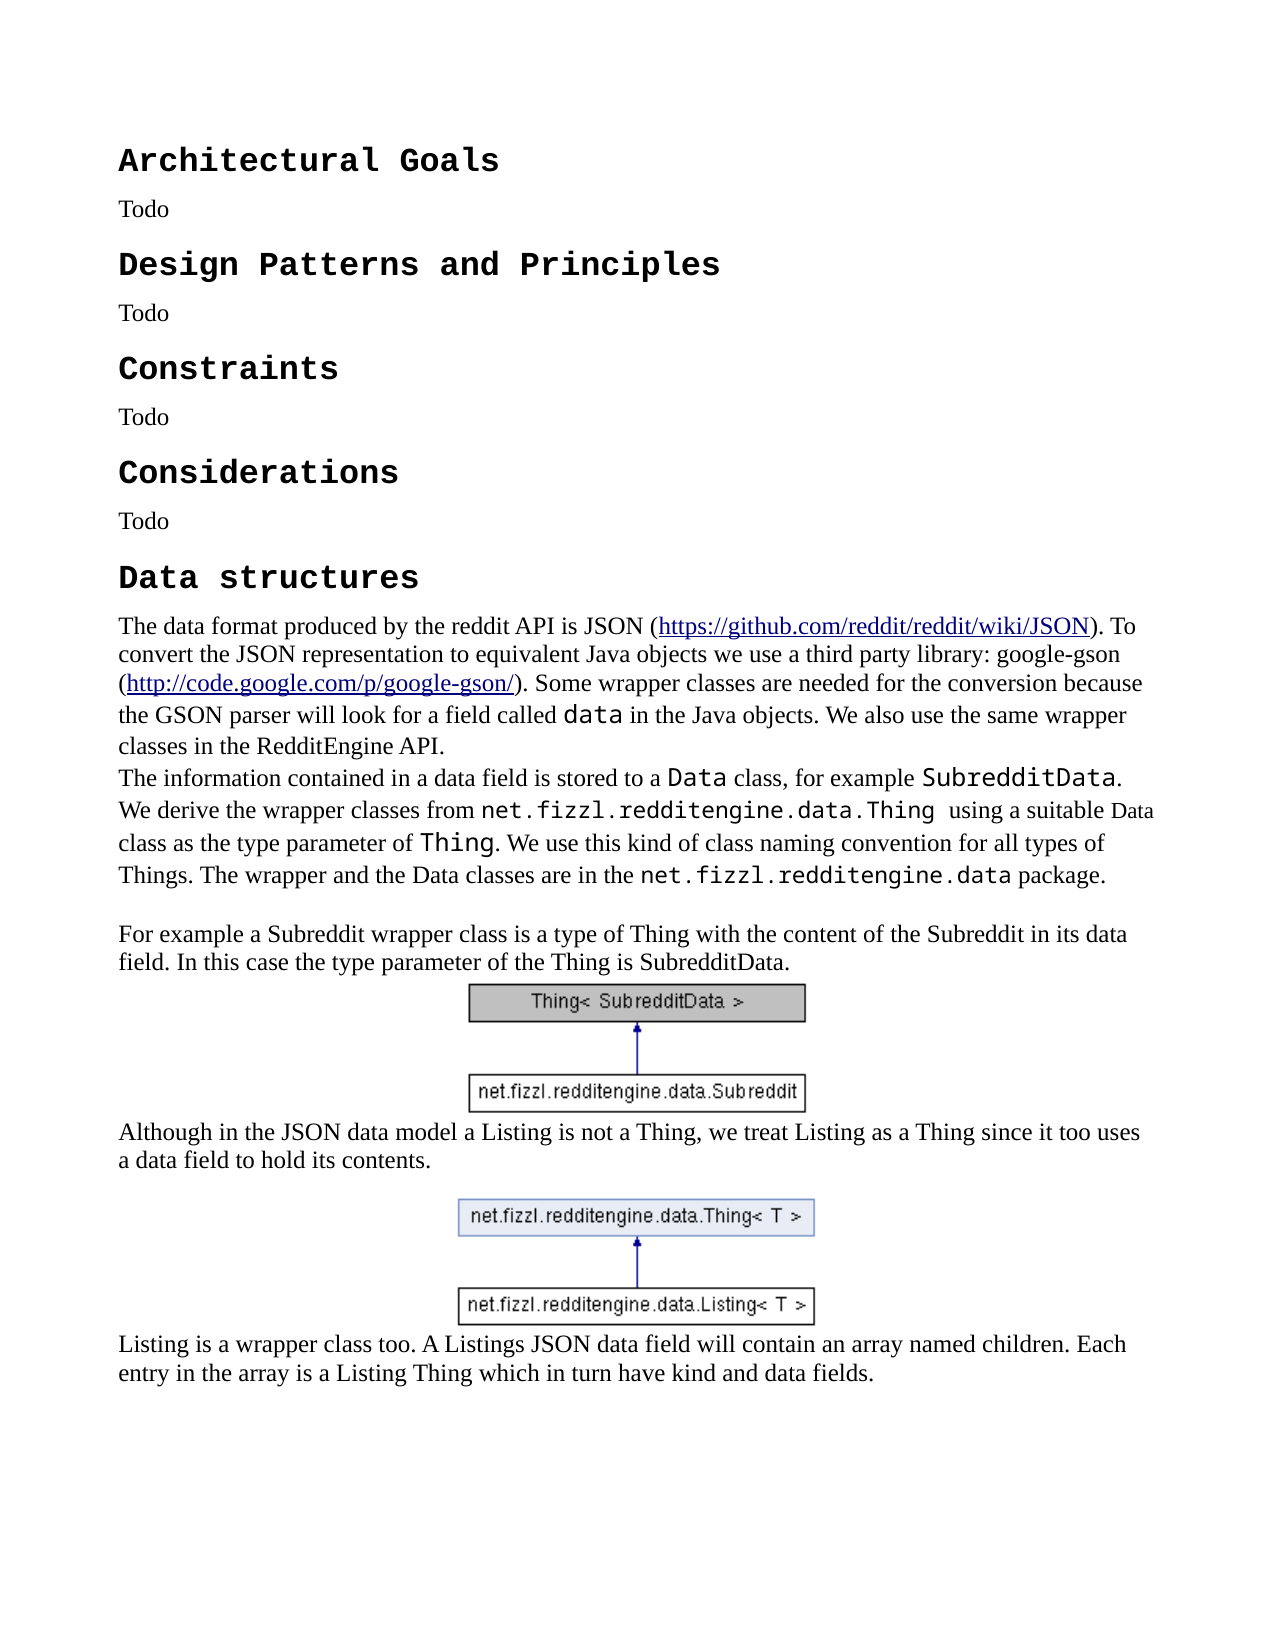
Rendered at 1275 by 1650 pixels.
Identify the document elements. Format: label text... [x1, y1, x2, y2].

text Although in the JSON data model a Listing is not a Thing, we treat Listing as a Thing since it too uses a data field to hold its contents. [118, 976, 1157, 1174]
subtitle Architectural Goals [118, 143, 1157, 181]
text Todo [118, 506, 1157, 535]
text For example a Subreddit wrapper class is a type of Thing with the content of the Subreddit in its data field. In this case the type parameter of the Thing is SubredditData. [118, 919, 1157, 976]
text The information contained in a data field is stored to a Data class, for example SubredditData. We derive the wrapper classes from net.fizzl.redditengine.data.Thing using a suitable Data class as the type parameter of Thing. We use this kind of class naming convention for all types of Things. The wrapper and the Data classes are in the net.fizzl.redditengine.data package. [118, 760, 1157, 890]
subtitle Design Patterns and Principles [118, 247, 1157, 285]
subtitle Data structures [118, 560, 1157, 598]
text Todo [118, 194, 1157, 222]
text The data format produced by the reddit API is JSON (https://github.com/reddit/reddit/wiki/JSON). To convert the JSON representation to equivalent Java objects we use a third party library: google-gson (http://code.google.com/p/google-gson/). Some wrapper classes are needed for the conversion because the GSON parser will look for a field called data in the Java objects. We also use the same wrapper classes in the RedditEngine API. [118, 611, 1157, 760]
text Todo [118, 298, 1157, 327]
subtitle Constraints [118, 352, 1157, 390]
subtitle Considerations [118, 456, 1157, 494]
text Listing is a wrapper class too. A Listings JSON data field will contain an array named children. Each entry in the array is a Listing Thing which in turn have kind and data fields. [118, 1174, 1157, 1386]
text Todo [118, 402, 1157, 431]
